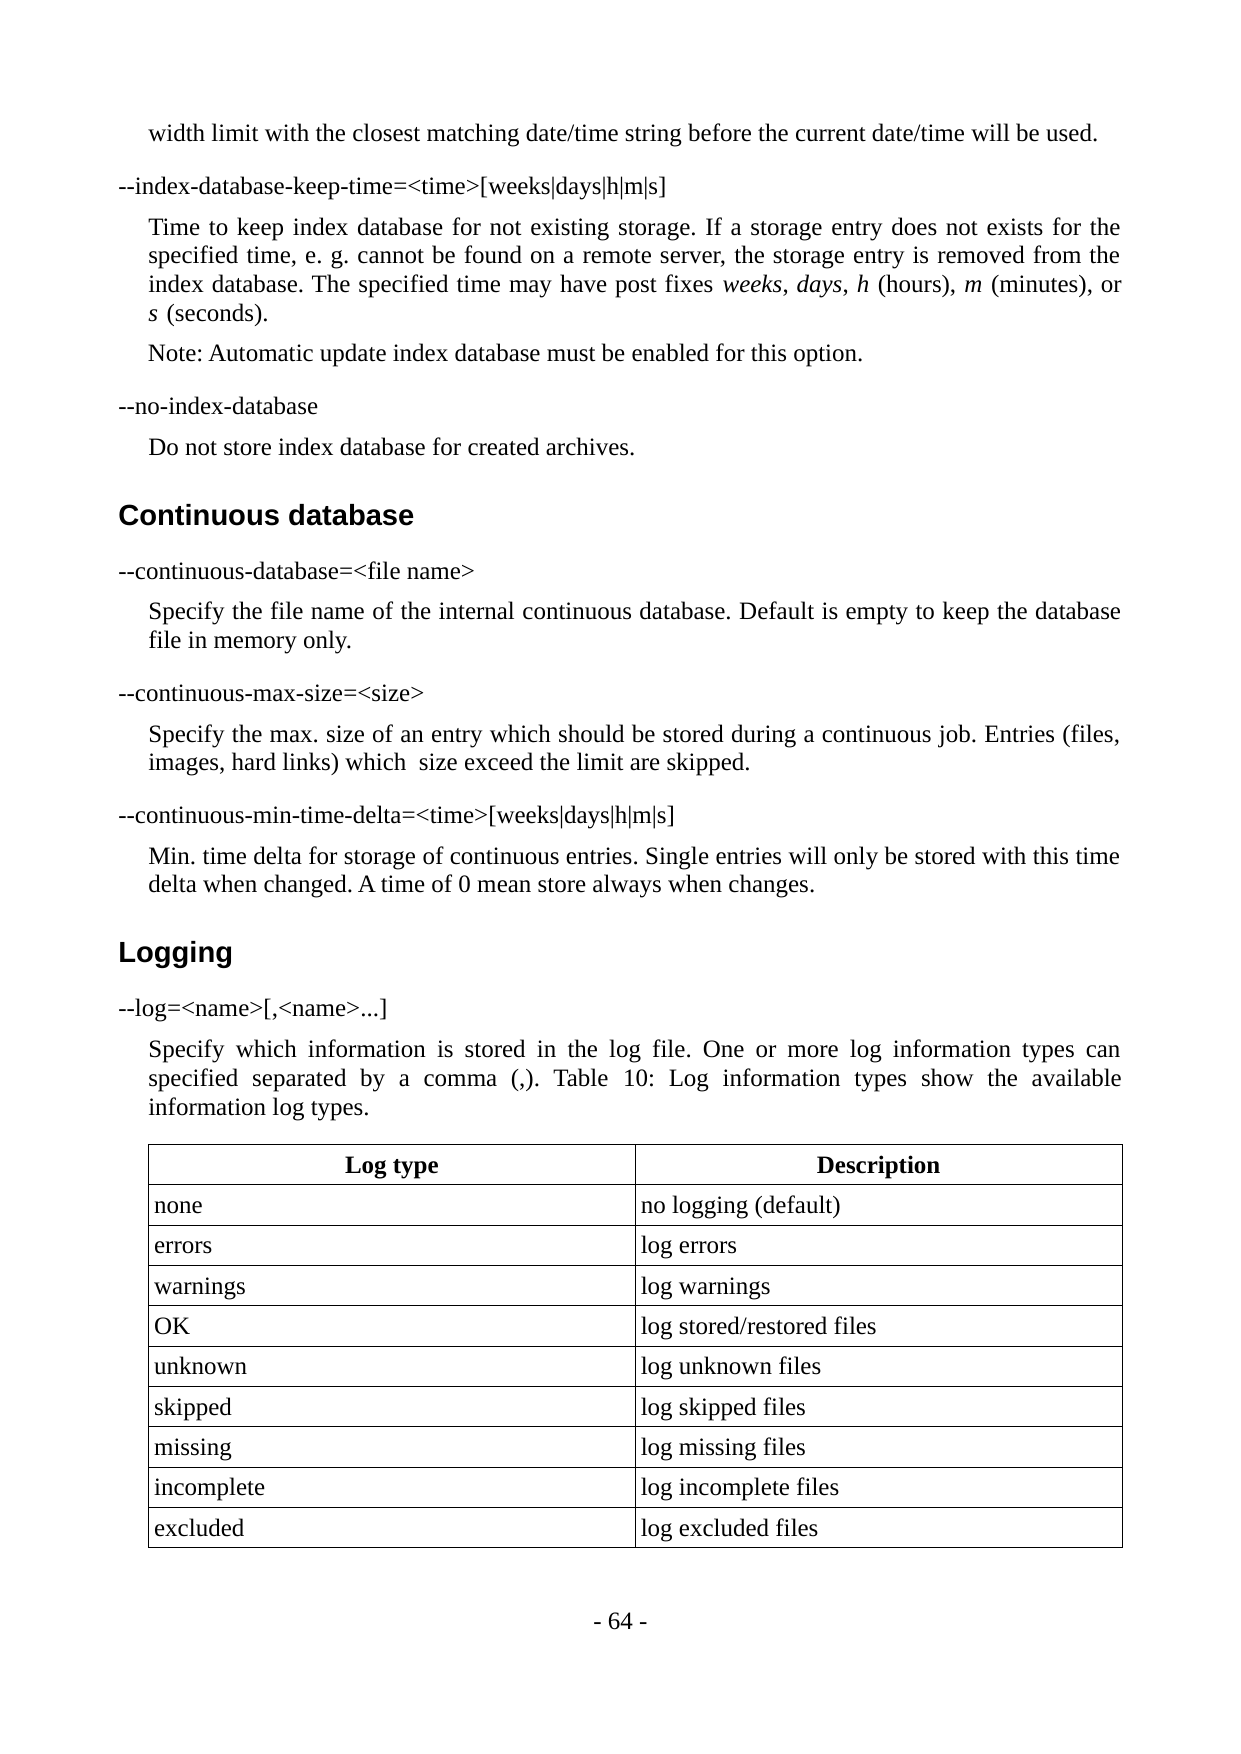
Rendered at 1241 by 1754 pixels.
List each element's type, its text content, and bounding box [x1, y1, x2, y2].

table_cell no logging (default) [636, 1185, 1122, 1225]
text Note: Automatic update index database must be enabled for this option. [148, 338, 1122, 367]
subtitle Logging [118, 935, 1122, 969]
text width limit with the closest matching date/time string before the current date/time will be used. [148, 118, 1122, 147]
title --index-database-keep-time=<time>[weeks|days|h|m|s] [118, 171, 1122, 199]
table_cell log stored/restored files [636, 1306, 1122, 1346]
table_cell log skipped files [636, 1387, 1122, 1426]
table_cell warnings [149, 1266, 635, 1305]
text Specify the file name of the internal continuous database. Default is empty to keep the database file in memory only. [148, 596, 1122, 654]
title --log=<name>[,<name>...] [118, 993, 1122, 1022]
text Min. time delta for storage of continuous entries. Single entries will only be stored with this time delta when changed. A time of 0 mean store always when changes. [148, 841, 1122, 898]
table_cell log incomplete files [636, 1468, 1122, 1507]
table_cell missing [149, 1427, 635, 1467]
table_cell unknown [149, 1347, 635, 1386]
title --continuous-database=<file name> [118, 556, 1122, 584]
table_header Description [636, 1145, 1122, 1184]
title --continuous-min-time-delta=<time>[weeks|days|h|m|s] [118, 800, 1122, 829]
table_cell skipped [149, 1387, 635, 1426]
table_cell errors [149, 1226, 635, 1265]
title --continuous-max-size=<size> [118, 678, 1122, 707]
table_cell none [149, 1185, 635, 1225]
table_cell OK [149, 1306, 635, 1346]
table_cell log excluded files [636, 1508, 1122, 1547]
table_cell log errors [636, 1226, 1122, 1265]
text Specify the max. size of an entry which should be stored during a continuous job. Entries (files, images, hard links) which size exceed the limit are skipped. [148, 719, 1122, 776]
table_cell log warnings [636, 1266, 1122, 1305]
table_cell incomplete [149, 1468, 635, 1507]
table_cell excluded [149, 1508, 635, 1547]
table_header Log type [149, 1145, 635, 1184]
table_cell log unknown files [636, 1347, 1122, 1386]
title --no-index-database [118, 391, 1122, 420]
table_cell log missing files [636, 1427, 1122, 1467]
subtitle Continuous database [118, 498, 1122, 531]
text Specify which information is stored in the log file. One or more log information types can specified separated by a comma (,). Table 10: Log information types show the available information log types. [148, 1034, 1122, 1120]
text Do not store index database for created archives. [148, 432, 1122, 461]
text Time to keep index database for not existing storage. If a storage entry does not exists for the specified time, e. g. cannot be found on a remote server, the storage entry is removed from the index database. The specified time may have post fixes weeks, days, h (hours), m (minutes), or s (seconds). [148, 212, 1122, 327]
